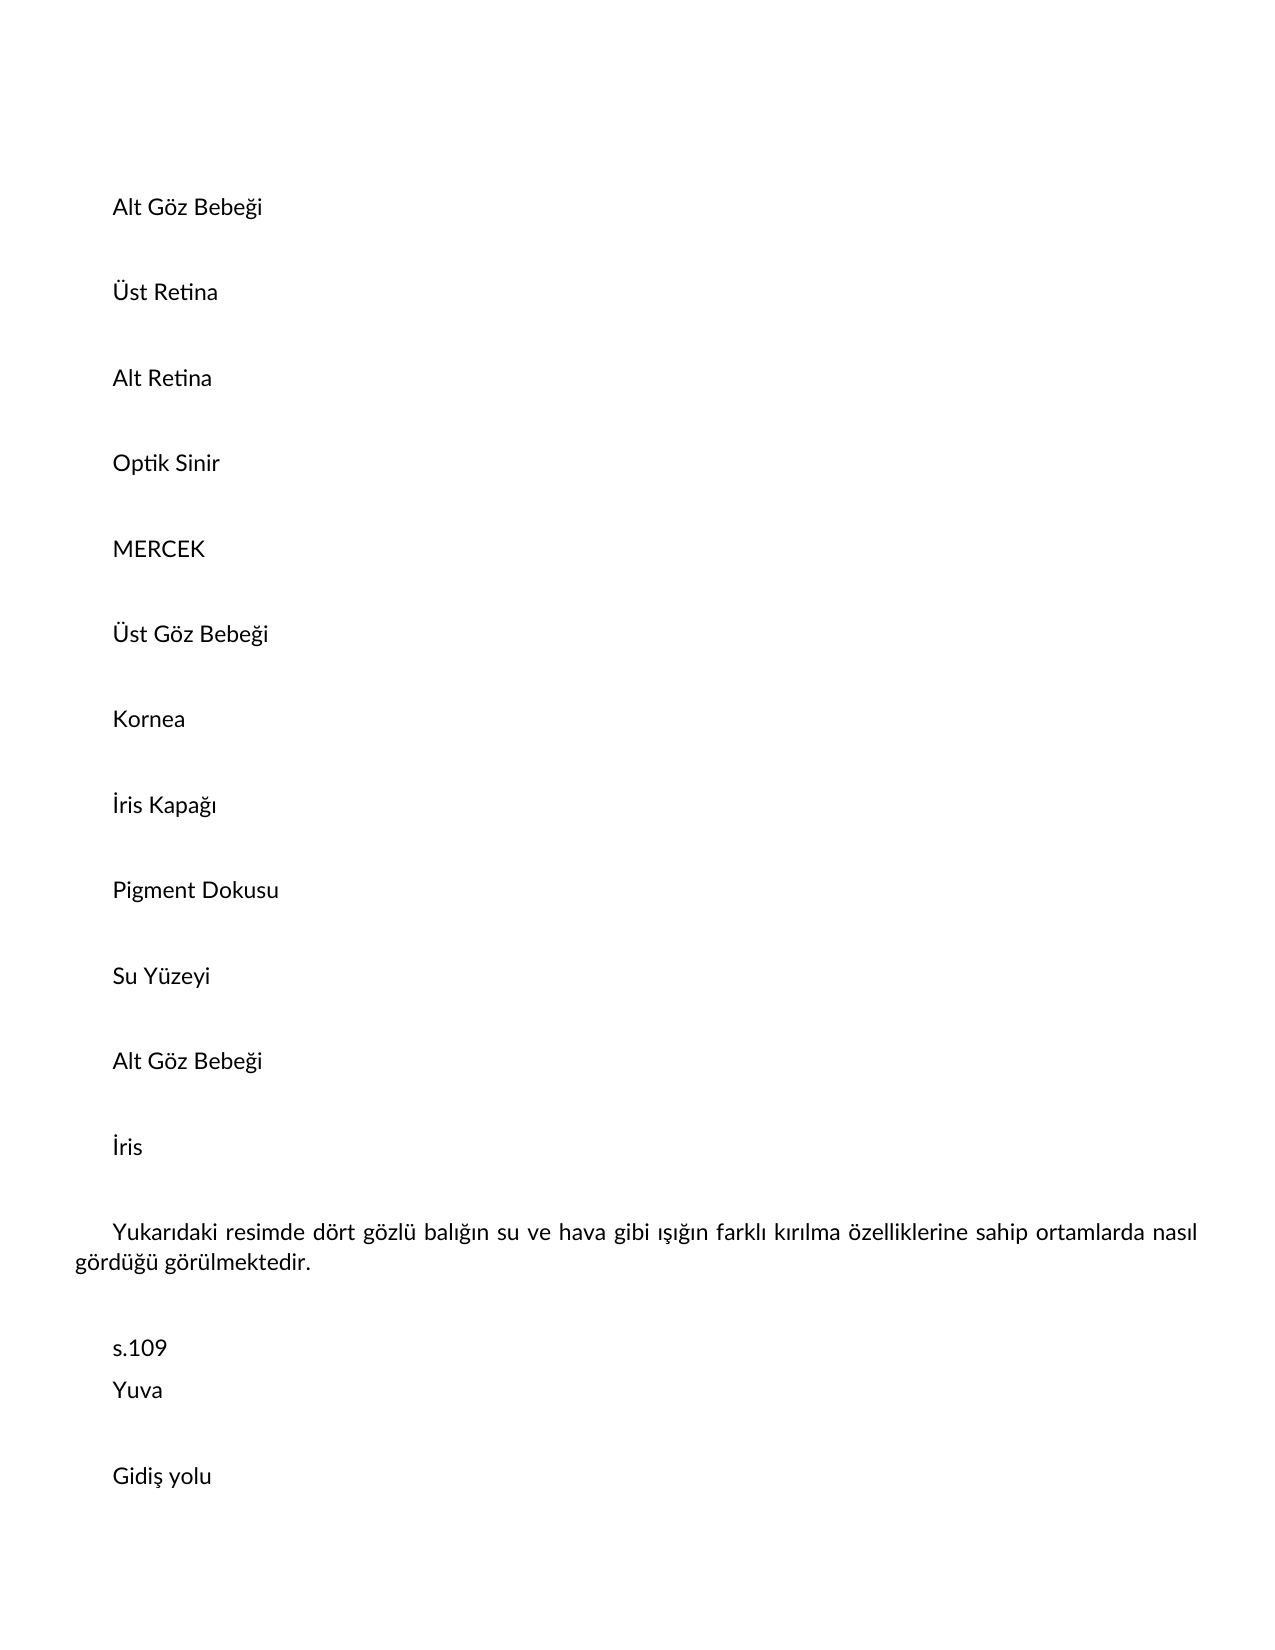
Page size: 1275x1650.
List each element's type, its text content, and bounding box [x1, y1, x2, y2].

text İris [75, 1132, 1200, 1160]
text Alt Göz Bebeği [75, 1047, 1200, 1074]
text Gidiş yolu [75, 1461, 1200, 1489]
text MERCEK [75, 534, 1200, 562]
text Pigment Dokusu [75, 876, 1200, 903]
text Üst Göz Bebeği [75, 620, 1200, 647]
text Su Yüzeyi [75, 961, 1200, 989]
text Kornea [75, 705, 1200, 733]
text s.109 [75, 1333, 1200, 1361]
text Optik Sinir [75, 449, 1200, 476]
text Alt Göz Bebeği [75, 193, 1200, 220]
text Üst Retina [75, 278, 1200, 306]
text İris Kapağı [75, 791, 1200, 818]
text Yuva [75, 1376, 1200, 1403]
text Alt Retina [75, 363, 1200, 391]
text Yukarıdaki resimde dört gözlü balığın su ve hava gibi ışığın farklı kırılma özelliklerine sahip ortamlarda nasıl gördüğü görülmektedir. [75, 1218, 1200, 1275]
